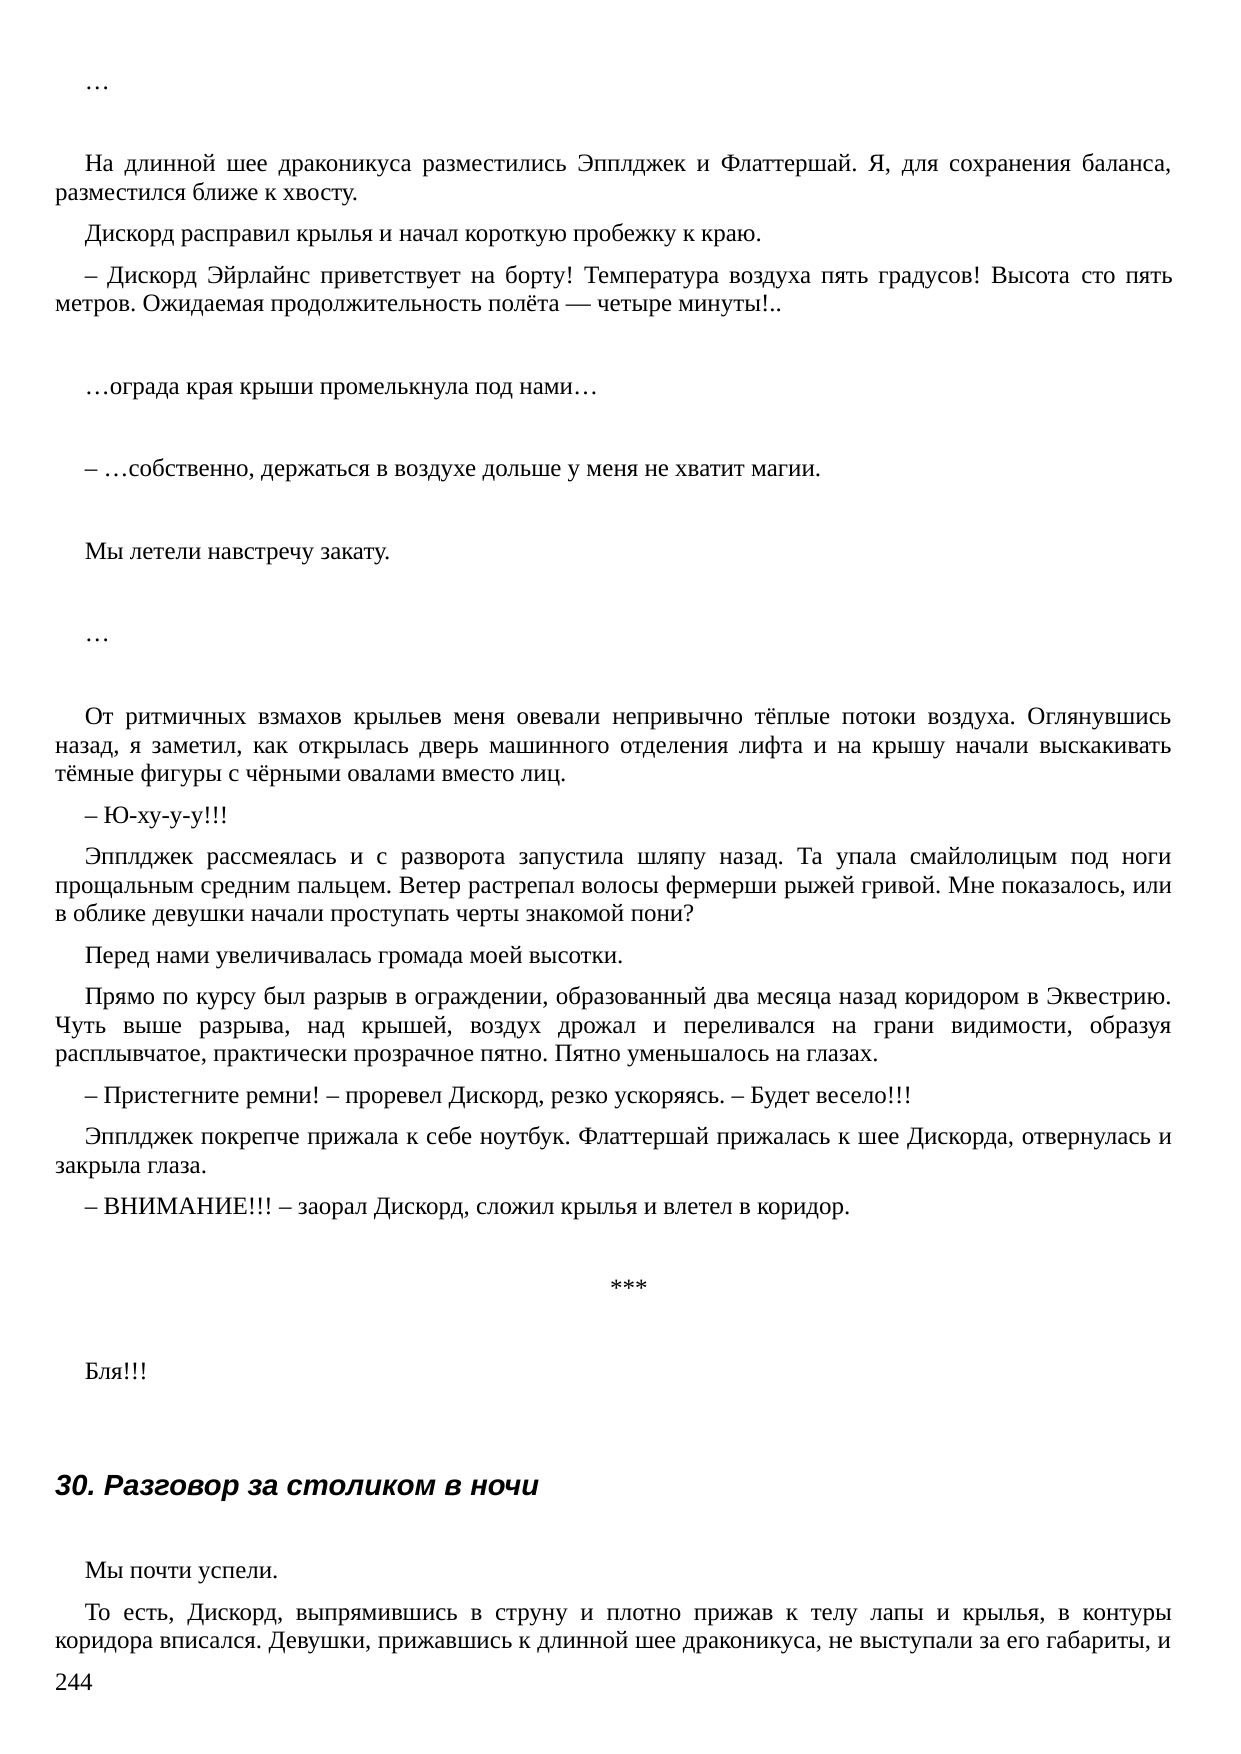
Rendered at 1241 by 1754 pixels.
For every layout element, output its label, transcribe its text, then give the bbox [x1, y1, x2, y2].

text … [55, 618, 1173, 647]
text … [55, 66, 1173, 95]
text *** [55, 1273, 1173, 1302]
text Дискорд расправил крылья и начал короткую пробежку к краю. [55, 218, 1173, 247]
text Мы летели навстречу закату. [55, 536, 1173, 565]
text Перед нами увеличивалась громада моей высотки. [55, 940, 1173, 968]
subtitle 30. Разговор за столиком в ночи [55, 1468, 1173, 1502]
text Эпплджек рассмеялась и с разворота запустила шляпу назад. Та упала смайлолицым под ноги прощальным средним пальцем. Ветер растрепал волосы фермерши рыжей гривой. Мне показалось, или в облике девушки начали проступать черты знакомой пони? [55, 841, 1173, 927]
text Мы почти успели. [55, 1556, 1173, 1584]
text – …собственно, держаться в воздухе дольше у меня не хватит магии. [55, 453, 1173, 482]
text – ВНИМАНИЕ!!! – заорал Дискорд, сложил крылья и влетел в коридор. [55, 1191, 1173, 1220]
text – Ю-ху-у-у!!! [55, 800, 1173, 828]
text Прямо по курсу был разрыв в ограждении, образованный два месяца назад коридором в Эквестрию. Чуть выше разрыва, над крышей, воздух дрожал и переливался на грани видимости, образуя расплывчатое, практически прозрачное пятно. Пятно уменьшалось на глазах. [55, 981, 1173, 1067]
text Бля!!! [55, 1356, 1173, 1385]
text На длинной шее драконикуса разместились Эпплджек и Флаттершай. Я, для сохранения баланса, разместился ближе к хвосту. [55, 148, 1173, 206]
text …ограда края крыши промелькнула под нами… [55, 371, 1173, 400]
text – Пристегните ремни! – проревел Дискорд, резко ускоряясь. – Будет весело!!! [55, 1080, 1173, 1108]
text То есть, Дискорд, выпрямившись в струну и плотно прижав к телу лапы и крылья, в контуры коридора вписался. Девушки, прижавшись к длинной шее драконикуса, не выступали за его габариты, и [55, 1597, 1173, 1654]
text От ритмичных взмахов крыльев меня овевали непривычно тёплые потоки воздуха. Оглянувшись назад, я заметил, как открылась дверь машинного отделения лифта и на крышу начали выскакивать тёмные фигуры с чёрными овалами вместо лиц. [55, 701, 1173, 787]
text – Дискорд Эйрлайнс приветствует на борту! Температура воздуха пять градусов! Высота сто пять метров. Ожидаемая продолжительность полёта — четыре минуты!.. [55, 260, 1173, 317]
text Эпплджек покрепче прижала к себе ноутбук. Флаттершай прижалась к шее Дискорда, отвернулась и закрыла глаза. [55, 1121, 1173, 1178]
